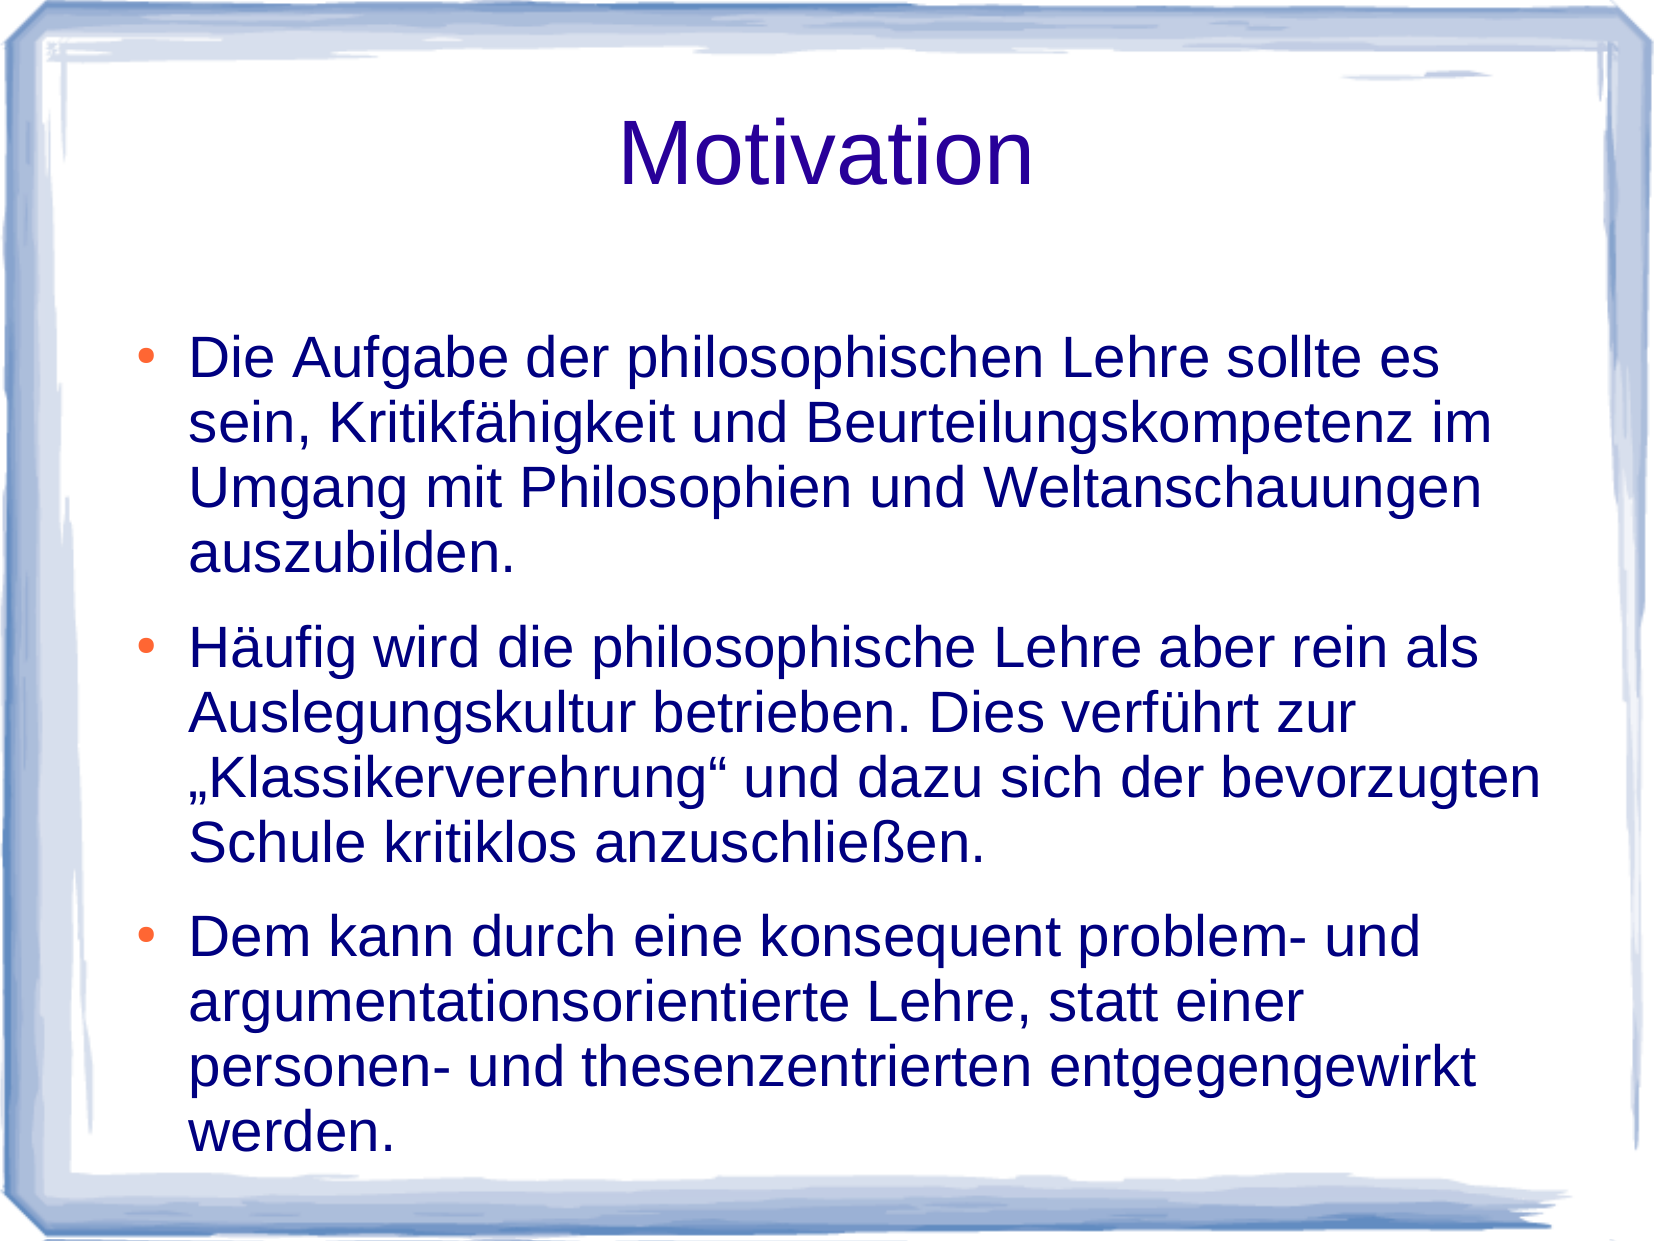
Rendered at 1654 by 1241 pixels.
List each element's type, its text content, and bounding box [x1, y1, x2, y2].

title Motivation [82, 56, 1571, 250]
picture [0, 0, 1654, 1241]
list Die Aufgabe der philosophischen Lehre sollte es sein, Kritikfähigkeit und Beurteilungskompetenz im Umgang mit Philosophien und Weltanschauungen auszubilden. Häufig wird die philosophische Lehre aber rein als Auslegungskultur betrieben. Dies verführt zur „Klassikerverehrung“ und dazu sich der bevorzugten Schule kritiklos anzuschließen. Dem kann durch eine konsequent problem- und argumentationsorientierte Lehre, statt einer personen- und thesenzentrierten entgegengewirkt werden. [118, 324, 1571, 1165]
